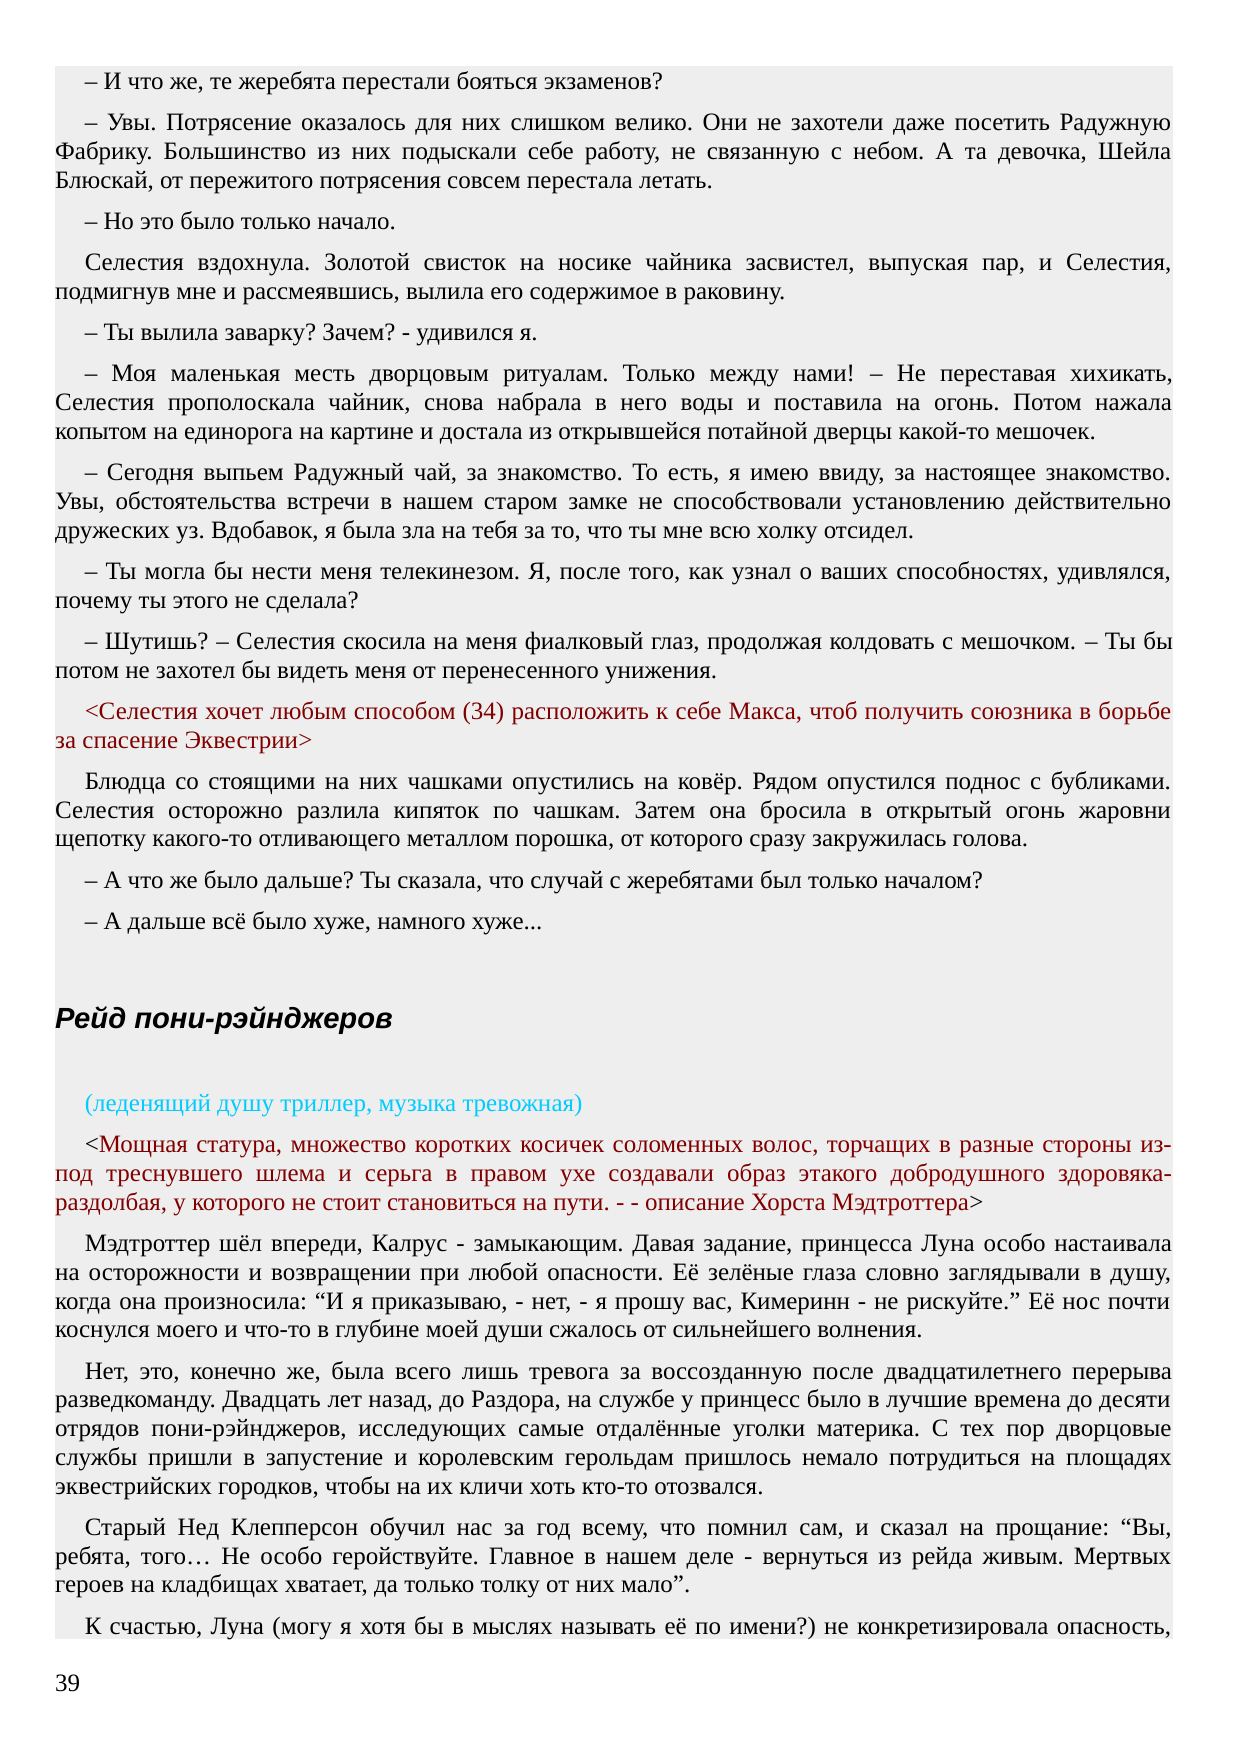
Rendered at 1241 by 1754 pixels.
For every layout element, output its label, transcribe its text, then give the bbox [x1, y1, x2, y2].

text Блюдца со стоящими на них чашками опустились на ковёр. Рядом опустился поднос с бубликами. Селестия осторожно разлила кипяток по чашкам. Затем она бросила в открытый огонь жаровни щепотку какого-то отливающего металлом порошка, от которого сразу закружилась голова. [55, 766, 1173, 852]
subtitle Рейд пони-рэйнджеров [55, 1001, 1173, 1034]
text – Ты вылила заварку? Зачем? - удивился я. [55, 317, 1173, 346]
text – Сегодня выпьем Радужный чай, за знакомство. То есть, я имею ввиду, за настоящее знакомство. Увы, обстоятельства встречи в нашем старом замке не способствовали установлению действительно дружеских уз. Вдобавок, я была зла на тебя за то, что ты мне всю холку отсидел. [55, 457, 1173, 543]
text Селестия вздохнула. Золотой свисток на носике чайника засвистел, выпуская пар, и Селестия, подмигнув мне и рассмеявшись, вылила его содержимое в раковину. [55, 247, 1173, 305]
text – И что же, те жеребята перестали бояться экзаменов? [55, 66, 1173, 95]
text – А что же было дальше? Ты сказала, что случай с жеребятами был только началом? [55, 865, 1173, 893]
text – Моя маленькая месть дворцовым ритуалам. Только между нами! – Не переставая хихикать, Селестия прополоскала чайник, снова набрала в него воды и поставила на огонь. Потом нажала копытом на единорога на картине и достала из открывшейся потайной дверцы какой-то мешочек. [55, 358, 1173, 445]
text Нет, это, конечно же, была всего лишь тревога за воссозданную после двадцатилетнего перерыва разведкоманду. Двадцать лет назад, до Раздора, на службе у принцесс было в лучшие времена до десяти отрядов пони-рэйнджеров, исследующих самые отдалённые уголки материка. С тех пор дворцовые службы пришли в запустение и королевским герольдам пришлось немало потрудиться на площадях эквестрийских городков, чтобы на их кличи хоть кто-то отозвался. [55, 1356, 1173, 1499]
text – Шутишь? – Селестия скосила на меня фиалковый глаз, продолжая колдовать с мешочком. – Ты бы потом не захотел бы видеть меня от перенесенного унижения. [55, 626, 1173, 683]
text – Увы. Потрясение оказалось для них слишком велико. Они не захотели даже посетить Радужную Фабрику. Большинство из них подыскали себе работу, не связанную с небом. А та девочка, Шейла Блюскай, от пережитого потрясения совсем перестала летать. [55, 107, 1173, 193]
text (леденящий душу триллер, музыка тревожная) [55, 1088, 1173, 1117]
text <Селестия хочет любым способом (34) расположить к себе Макса, чтоб получить союзника в борьбе за спасение Эквестрии> [55, 696, 1173, 753]
text Мэдтроттер шёл впереди, Калрус - замыкающим. Давая задание, принцесса Луна особо настаивала на осторожности и возвращении при любой опасности. Её зелёные глаза словно заглядывали в душу, когда она произносила: “И я приказываю, - нет, - я прошу вас, Кимеринн - не рискуйте.” Её нос почти коснулся моего и что-то в глубине моей души сжалось от сильнейшего волнения. [55, 1228, 1173, 1343]
text К счастью, Луна (могу я хотя бы в мыслях называть её по имени?) не конкретизировала опасность, [55, 1611, 1173, 1639]
text <Мощная статура, множество коротких косичек соломенных волос, торчащих в разные стороны из-под треснувшего шлема и серьга в правом ухе создавали образ этакого добродушного здоровяка-раздолбая, у которого не стоит становиться на пути. - - описание Хорста Мэдтроттера> [55, 1129, 1173, 1216]
text – Но это было только начало. [55, 206, 1173, 235]
text – А дальше всё было хуже, намного хуже... [55, 906, 1173, 935]
text – Ты могла бы нести меня телекинезом. Я, после того, как узнал о ваших способностях, удивлялся, почему ты этого не сделала? [55, 556, 1173, 613]
text Старый Нед Клепперсон обучил нас за год всему, что помнил сам, и сказал на прощание: “Вы, ребята, того… Не особо геройствуйте. Главное в нашем деле - вернуться из рейда живым. Мертвых героев на кладбищах хватает, да только толку от них мало”. [55, 1512, 1173, 1598]
